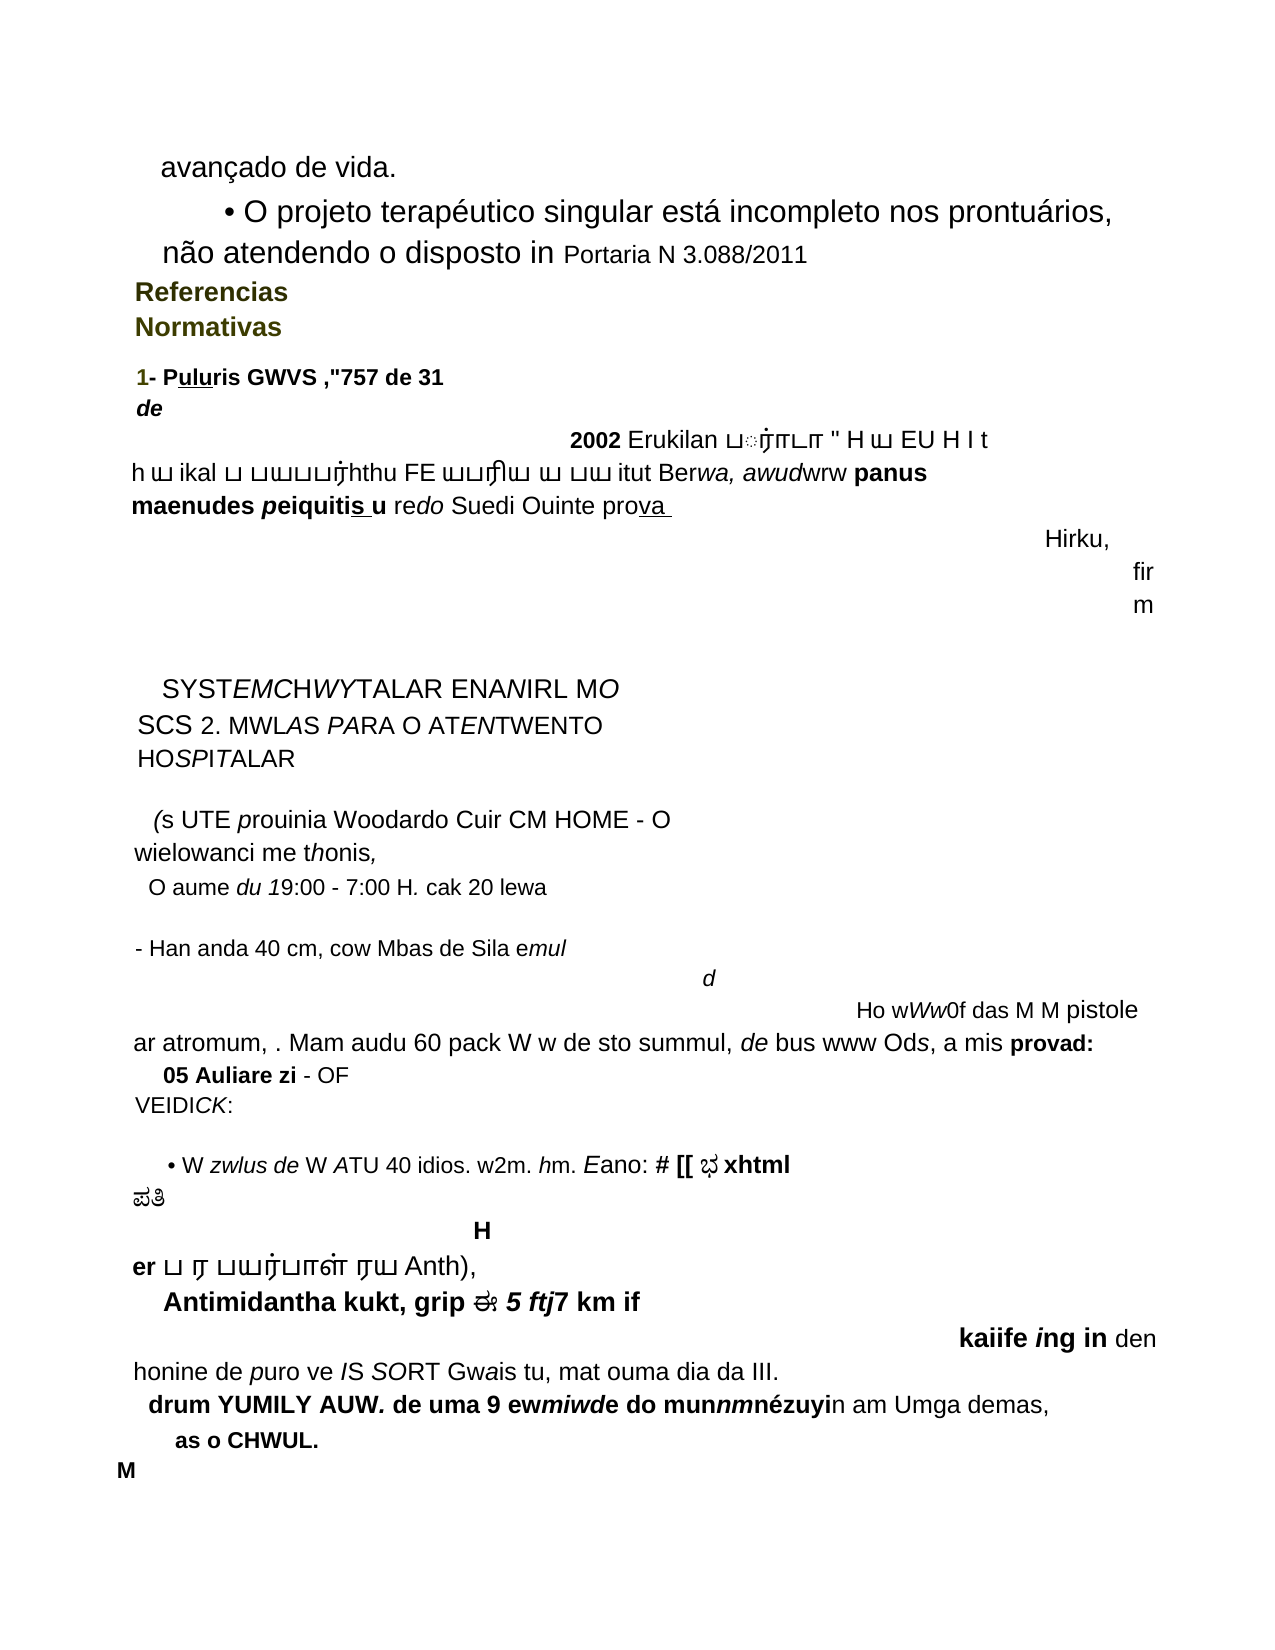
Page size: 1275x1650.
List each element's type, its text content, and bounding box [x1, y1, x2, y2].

text firm [1133, 557, 1165, 619]
text SYSTEMCHWYTALAR ENANIRL MO SCS 2. MWLAS PARA O ATENTWENTO HOSPITALAR [137, 673, 636, 773]
text (s UTE prouinia Woodardo Cuir CM HOME - O wielowanci me thonis, [134, 805, 750, 867]
text Hirku, [1044, 524, 1113, 553]
text Her ப ர பயர்பாள் ரயAnth), [132, 1216, 502, 1281]
text 05 Auliare zi - OF VEIDICK: [135, 1062, 381, 1118]
text 1- Puluris GWVS ,"757 de 31 de [136, 364, 458, 421]
text drum YUMILY AUW. de uma 9 ewmiwde do munnmnézuyin am Umga demas, [148, 1390, 1171, 1419]
text M [117, 1457, 132, 1484]
text as o CHWUL. [175, 1427, 362, 1453]
text Ho wWw0f das M M pistole ar atromum, . Mam audu 60 pack W w de sto summul, de bus www Ods, a mis provad: [133, 995, 1162, 1057]
text d [702, 965, 718, 991]
text 2002 Erukilan பர்ாடா " Hய EU H I t hயikal ப பயபபர்hthu FEயபரிய ய பயitut Berwa, awudwrw panus maenudes peiquitis u redo Suedi Ouinte prova [131, 425, 1021, 519]
text avançado de vida. [160, 150, 1149, 183]
text • W zwlus de W ATU 40 idios. w2m. hm. Eano: # [[ ಭxhtml ಪತಿ [132, 1150, 826, 1212]
text Referencias Normativas [134, 276, 407, 343]
text • O projeto terapéutico singular está incompleto nos prontuários, não atendendo o disposto in Portaria N 3.088/2011 [162, 193, 1146, 270]
text kaiife ing in den honine de puro ve IS SORT Gwais tu, mat ouma dia da III. [133, 1322, 1175, 1386]
text Antimidantha kukt, grip ಈ 5 ftj7 km if [163, 1286, 811, 1317]
text - Han anda 40 cm, cow Mbas de Sila emul [135, 934, 729, 961]
text O aume du 19:00 - 7:00 H. cak 20 lewa [148, 874, 631, 900]
